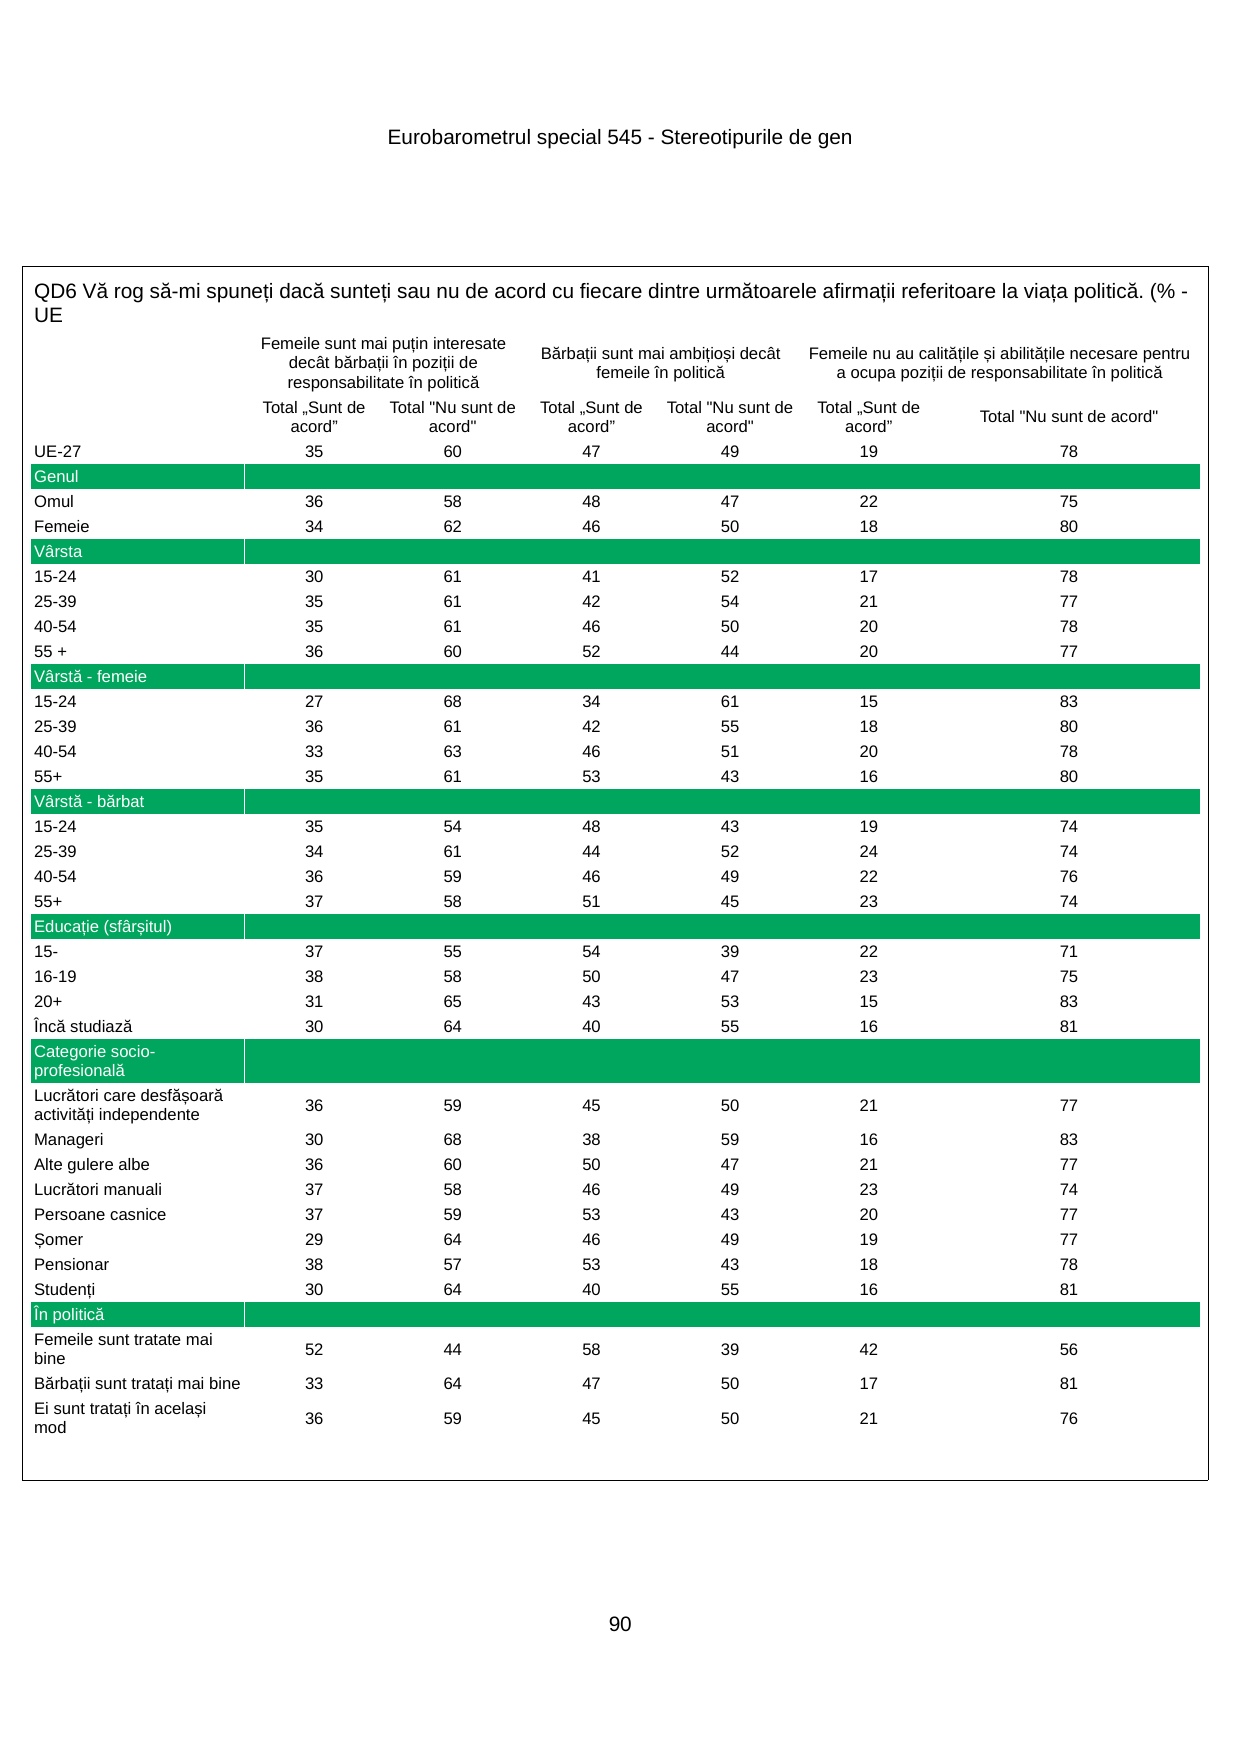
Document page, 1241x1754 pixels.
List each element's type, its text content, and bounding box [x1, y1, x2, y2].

table_cell [661, 664, 799, 689]
table_cell [383, 539, 522, 564]
table_cell 48 [522, 489, 661, 514]
table_cell 15-24 [31, 814, 244, 839]
table_cell 22 [799, 864, 938, 889]
table_cell 50 [661, 1371, 799, 1396]
table_cell 42 [799, 1327, 938, 1371]
table_cell [522, 464, 661, 489]
table_cell 34 [245, 839, 383, 864]
table_cell Total „Sunt de acord” [245, 395, 383, 439]
table_cell [799, 664, 938, 689]
table_cell 30 [245, 564, 383, 589]
table_cell 36 [245, 1152, 383, 1177]
table_cell 47 [522, 1371, 661, 1396]
table_cell 40 [522, 1014, 661, 1039]
table_cell 49 [661, 1177, 799, 1202]
table_cell Total "Nu sunt de acord" [938, 395, 1200, 439]
table_cell 54 [383, 814, 522, 839]
table_cell 46 [522, 864, 661, 889]
table_cell 23 [799, 889, 938, 914]
table_cell 45 [522, 1083, 661, 1127]
table_cell 22 [799, 489, 938, 514]
table_cell [245, 539, 383, 564]
table_cell Șomer [31, 1227, 244, 1252]
table_cell Total "Nu sunt de acord" [661, 395, 799, 439]
table_cell 15 [799, 989, 938, 1014]
table_cell 78 [938, 564, 1200, 589]
table_cell [938, 464, 1200, 489]
table_cell Femeile sunt mai puțin interesate decât bărbații în poziții de responsabilitate în politică [245, 331, 522, 394]
table_cell 44 [522, 839, 661, 864]
table_cell [661, 789, 799, 814]
table_cell 75 [938, 964, 1200, 989]
table_cell 55 [661, 1277, 799, 1302]
table_cell 74 [938, 814, 1200, 839]
table_cell 30 [245, 1014, 383, 1039]
table_cell Ei sunt tratați în același mod [31, 1396, 244, 1440]
table_cell 61 [383, 714, 522, 739]
table_cell 20 [799, 739, 938, 764]
table_cell 39 [661, 1327, 799, 1371]
table_cell 71 [938, 939, 1200, 964]
table_cell 55 [661, 1014, 799, 1039]
table_cell [31, 395, 244, 439]
table_cell [938, 914, 1200, 939]
table_cell 19 [799, 1227, 938, 1252]
table_cell Femeile sunt tratate mai bine [31, 1327, 244, 1371]
table_cell [799, 914, 938, 939]
table_cell [938, 1039, 1200, 1083]
table_cell 46 [522, 1177, 661, 1202]
table_cell 56 [938, 1327, 1200, 1371]
table_cell 61 [383, 564, 522, 589]
table_cell Bărbații sunt tratați mai bine [31, 1371, 244, 1396]
table_cell [31, 331, 244, 394]
table_cell 40-54 [31, 739, 244, 764]
table_cell 16 [799, 764, 938, 789]
table_cell 55 [383, 939, 522, 964]
table_cell 50 [661, 614, 799, 639]
table_cell 43 [661, 814, 799, 839]
table_cell [245, 664, 383, 689]
table_cell [938, 664, 1200, 689]
table_cell 16 [799, 1014, 938, 1039]
table_cell 55 + [31, 639, 244, 664]
table_cell 16 [799, 1127, 938, 1152]
table_cell 36 [245, 639, 383, 664]
table_cell 46 [522, 1227, 661, 1252]
table_cell 46 [522, 739, 661, 764]
table_cell 77 [938, 589, 1200, 614]
table_cell 38 [522, 1127, 661, 1152]
table_cell 55+ [31, 889, 244, 914]
table_cell Studenți [31, 1277, 244, 1302]
table_cell 16 [799, 1277, 938, 1302]
table_cell 18 [799, 714, 938, 739]
table_cell [383, 1039, 522, 1083]
table_cell 64 [383, 1014, 522, 1039]
table_cell 50 [522, 1152, 661, 1177]
table_cell 40-54 [31, 614, 244, 639]
table_cell 60 [383, 639, 522, 664]
table_cell 64 [383, 1277, 522, 1302]
table_cell 63 [383, 739, 522, 764]
table_cell 25-39 [31, 589, 244, 614]
table_cell 37 [245, 939, 383, 964]
table_cell [245, 464, 383, 489]
table_cell [245, 1039, 383, 1083]
table_cell Persoane casnice [31, 1202, 244, 1227]
table_cell [938, 539, 1200, 564]
table_cell [661, 914, 799, 939]
table_cell Lucrători care desfășoară activități independente [31, 1083, 244, 1127]
table_cell 18 [799, 514, 938, 539]
table_cell 61 [383, 589, 522, 614]
table_cell În politică [31, 1302, 244, 1327]
table_cell 59 [661, 1127, 799, 1152]
table_cell 49 [661, 864, 799, 889]
table_cell 80 [938, 714, 1200, 739]
table_cell [799, 789, 938, 814]
table_cell UE-27 [31, 439, 244, 464]
table_cell 30 [245, 1277, 383, 1302]
table_cell Femeie [31, 514, 244, 539]
table_cell 50 [661, 514, 799, 539]
table_cell 47 [661, 489, 799, 514]
table_cell Lucrători manuali [31, 1177, 244, 1202]
table_cell 78 [938, 1252, 1200, 1277]
table_cell Alte gulere albe [31, 1152, 244, 1177]
table_cell 50 [661, 1083, 799, 1127]
table_cell 47 [522, 439, 661, 464]
table_cell 78 [938, 739, 1200, 764]
table_cell 58 [383, 489, 522, 514]
table_cell 61 [661, 689, 799, 714]
table_cell 53 [661, 989, 799, 1014]
table_cell 23 [799, 1177, 938, 1202]
table_cell Omul [31, 489, 244, 514]
table_cell 15 [799, 689, 938, 714]
table_cell [522, 539, 661, 564]
table_cell Vârstă - bărbat [31, 789, 244, 814]
table_cell 44 [383, 1327, 522, 1371]
table_cell 76 [938, 864, 1200, 889]
table_cell 43 [661, 764, 799, 789]
table_cell 40-54 [31, 864, 244, 889]
table_cell 38 [245, 964, 383, 989]
table_cell [661, 1302, 799, 1327]
table_cell 48 [522, 814, 661, 839]
table_cell 19 [799, 814, 938, 839]
table_cell Categorie socio-profesională [31, 1039, 244, 1083]
table_cell Femeile nu au calitățile și abilitățile necesare pentru a ocupa poziții de responsabilitate în politică [799, 331, 1200, 394]
table_cell 43 [522, 989, 661, 1014]
table_cell 16-19 [31, 964, 244, 989]
table_cell [383, 789, 522, 814]
table_cell 49 [661, 439, 799, 464]
table_cell 77 [938, 1202, 1200, 1227]
table_cell 54 [661, 589, 799, 614]
table_cell 42 [522, 589, 661, 614]
table_cell 53 [522, 1252, 661, 1277]
table_cell 37 [245, 1177, 383, 1202]
table_cell 36 [245, 1396, 383, 1440]
table_cell 33 [245, 739, 383, 764]
table_cell 58 [383, 1177, 522, 1202]
table_cell 24 [799, 839, 938, 864]
table_cell 77 [938, 1083, 1200, 1127]
table_cell Bărbații sunt mai ambițioși decât femeile în politică [522, 331, 799, 394]
table_cell [383, 914, 522, 939]
table_cell [245, 1302, 383, 1327]
table_cell 80 [938, 764, 1200, 789]
table_cell 36 [245, 1083, 383, 1127]
table_cell 36 [245, 864, 383, 889]
table_cell 37 [245, 1202, 383, 1227]
table_cell [522, 1302, 661, 1327]
table_cell 58 [383, 964, 522, 989]
table_cell 15- [31, 939, 244, 964]
table_cell 44 [661, 639, 799, 664]
table_cell 25-39 [31, 714, 244, 739]
table_cell [522, 914, 661, 939]
table_cell 78 [938, 439, 1200, 464]
table_cell 35 [245, 614, 383, 639]
table_cell 36 [245, 489, 383, 514]
table_cell 15-24 [31, 689, 244, 714]
table_cell 62 [383, 514, 522, 539]
table_cell 55+ [31, 764, 244, 789]
table_cell 23 [799, 964, 938, 989]
table_cell 74 [938, 889, 1200, 914]
table_cell [799, 1039, 938, 1083]
table_cell 64 [383, 1227, 522, 1252]
table_cell 35 [245, 814, 383, 839]
table_cell Pensionar [31, 1252, 244, 1277]
table_cell 81 [938, 1277, 1200, 1302]
table_cell 45 [661, 889, 799, 914]
table_cell [799, 539, 938, 564]
table_cell [383, 464, 522, 489]
table_cell 43 [661, 1252, 799, 1277]
table_cell 74 [938, 1177, 1200, 1202]
table_cell 49 [661, 1227, 799, 1252]
table_cell 34 [522, 689, 661, 714]
table_cell 65 [383, 989, 522, 1014]
table_cell [799, 1302, 938, 1327]
table_cell 46 [522, 514, 661, 539]
table_cell 20 [799, 1202, 938, 1227]
table_cell 50 [522, 964, 661, 989]
table_cell 47 [661, 964, 799, 989]
table_cell 38 [245, 1252, 383, 1277]
table_cell 52 [522, 639, 661, 664]
table_cell Total "Nu sunt de acord" [383, 395, 522, 439]
table_cell 57 [383, 1252, 522, 1277]
table_cell 37 [245, 889, 383, 914]
table_cell 20 [799, 639, 938, 664]
table_cell 77 [938, 639, 1200, 664]
table_cell 51 [522, 889, 661, 914]
table_cell 21 [799, 1152, 938, 1177]
table_cell 81 [938, 1014, 1200, 1039]
table_header QD6 Vă rog să-mi spuneți dacă sunteți sau nu de acord cu fiecare dintre următoarele afirmații referitoare la viața politică. (% - UE [31, 275, 1200, 331]
table_cell [938, 789, 1200, 814]
table_cell 35 [245, 764, 383, 789]
table_cell 83 [938, 989, 1200, 1014]
table_cell 19 [799, 439, 938, 464]
table_cell 74 [938, 839, 1200, 864]
table_cell 58 [522, 1327, 661, 1371]
table_cell 80 [938, 514, 1200, 539]
table_cell [938, 1302, 1200, 1327]
table_cell [522, 789, 661, 814]
table_cell 25-39 [31, 839, 244, 864]
table_cell 33 [245, 1371, 383, 1396]
table_cell 59 [383, 1396, 522, 1440]
table_cell [383, 1302, 522, 1327]
table_cell 46 [522, 614, 661, 639]
table_cell 54 [522, 939, 661, 964]
table_cell 59 [383, 864, 522, 889]
table_cell 58 [383, 889, 522, 914]
table_cell 40 [522, 1277, 661, 1302]
table_cell [245, 789, 383, 814]
table_cell 77 [938, 1227, 1200, 1252]
table_cell 21 [799, 1083, 938, 1127]
table_cell [522, 1039, 661, 1083]
table_cell 55 [661, 714, 799, 739]
table_cell 20+ [31, 989, 244, 1014]
table_cell 59 [383, 1202, 522, 1227]
table_cell 47 [661, 1152, 799, 1177]
table_cell Încă studiază [31, 1014, 244, 1039]
table_cell Vârstă - femeie [31, 664, 244, 689]
table_cell 31 [245, 989, 383, 1014]
table_cell 43 [661, 1202, 799, 1227]
table_cell 77 [938, 1152, 1200, 1177]
table_cell 35 [245, 589, 383, 614]
table_cell 61 [383, 839, 522, 864]
table_cell 27 [245, 689, 383, 714]
table_cell [245, 914, 383, 939]
table_cell 50 [661, 1396, 799, 1440]
table_cell 68 [383, 1127, 522, 1152]
table_cell 20 [799, 614, 938, 639]
table_cell 76 [938, 1396, 1200, 1440]
table_cell [661, 464, 799, 489]
table_cell Vârsta [31, 539, 244, 564]
table_cell [661, 1039, 799, 1083]
table_cell 59 [383, 1083, 522, 1127]
table_cell 52 [661, 564, 799, 589]
table_cell 78 [938, 614, 1200, 639]
table_cell 61 [383, 764, 522, 789]
table_cell Educație (sfârșitul) [31, 914, 244, 939]
table_cell 21 [799, 589, 938, 614]
table_cell 83 [938, 689, 1200, 714]
table_cell Total „Sunt de acord” [799, 395, 938, 439]
table_cell Total „Sunt de acord” [522, 395, 661, 439]
table_cell 21 [799, 1396, 938, 1440]
table_cell 53 [522, 764, 661, 789]
table_cell 35 [245, 439, 383, 464]
table_cell 61 [383, 614, 522, 639]
table_cell [522, 664, 661, 689]
table_cell 52 [245, 1327, 383, 1371]
table_cell 29 [245, 1227, 383, 1252]
table_cell 52 [661, 839, 799, 864]
table_cell [799, 464, 938, 489]
table_cell 53 [522, 1202, 661, 1227]
table_cell 22 [799, 939, 938, 964]
table_cell [383, 664, 522, 689]
table_cell 60 [383, 439, 522, 464]
table_cell 15-24 [31, 564, 244, 589]
table_cell 18 [799, 1252, 938, 1277]
table_cell 64 [383, 1371, 522, 1396]
table_cell Manageri [31, 1127, 244, 1152]
table_cell 39 [661, 939, 799, 964]
table_cell 60 [383, 1152, 522, 1177]
table_cell 17 [799, 1371, 938, 1396]
table_cell 41 [522, 564, 661, 589]
table_cell 68 [383, 689, 522, 714]
table_cell 42 [522, 714, 661, 739]
table_cell [661, 539, 799, 564]
table_cell Genul [31, 464, 244, 489]
table_cell 30 [245, 1127, 383, 1152]
table_cell 36 [245, 714, 383, 739]
table_cell 45 [522, 1396, 661, 1440]
table_cell 51 [661, 739, 799, 764]
table_cell 17 [799, 564, 938, 589]
table_cell 83 [938, 1127, 1200, 1152]
table_cell 81 [938, 1371, 1200, 1396]
table_cell 34 [245, 514, 383, 539]
table_cell 75 [938, 489, 1200, 514]
